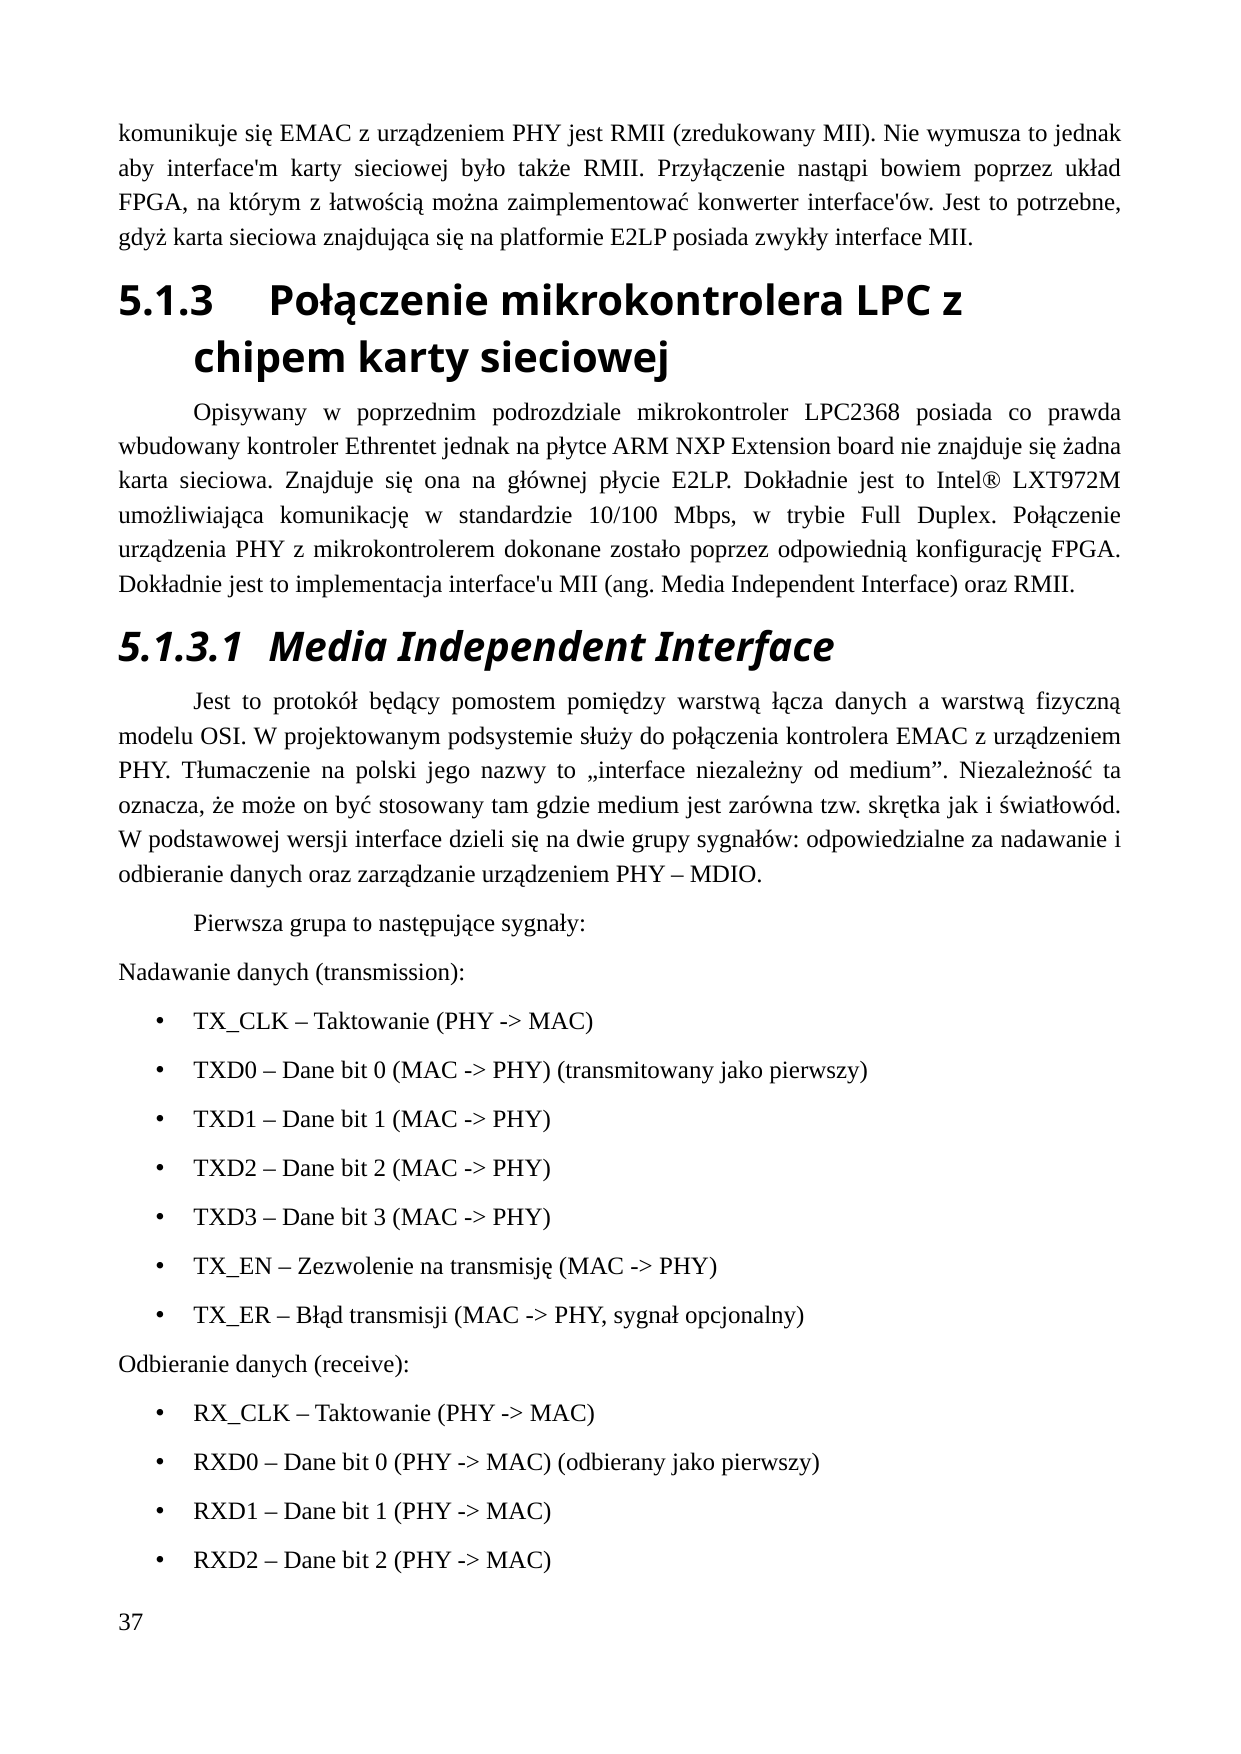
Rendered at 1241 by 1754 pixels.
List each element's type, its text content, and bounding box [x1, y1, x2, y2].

text Jest to protokół będący pomostem pomiędzy warstwą łącza danych a warstwą fizyczną modelu OSI. W projektowanym podsystemie służy do połączenia kontrolera EMAC z urządzeniem PHY. Tłumaczenie na polski jego nazwy to „interface niezależny od medium”. Niezależność ta oznacza, że może on być stosowany tam gdzie medium jest zarówna tzw. skrętka jak i światłowód. W podstawowej wersji interface dzieli się na dwie grupy sygnałów: odpowiedzialne za nadawanie i odbieranie danych oraz zarządzanie urządzeniem PHY – MDIO. [118, 686, 1122, 887]
list TXD1 – Dane bit 1 (MAC -> PHY) [156, 1104, 1122, 1133]
list TXD2 – Dane bit 2 (MAC -> PHY) [156, 1153, 1122, 1182]
text Opisywany w poprzednim podrozdziale mikrokontroler LPC2368 posiada co prawda wbudowany kontroler Ethrentet jednak na płytce ARM NXP Extension board nie znajduje się żadna karta sieciowa. Znajduje się ona na głównej płycie E2LP. Dokładnie jest to Intel® LXT972M umożliwiająca komunikację w standardzie 10/100 Mbps, w trybie Full Duplex. Połączenie urządzenia PHY z mikrokontrolerem dokonane zostało poprzez odpowiednią konfigurację FPGA. Dokładnie jest to implementacja interface'u MII (ang. Media Independent Interface) oraz RMII. [118, 397, 1122, 598]
list RXD1 – Dane bit 1 (PHY -> MAC) [156, 1496, 1122, 1525]
text Odbieranie danych (receive): [118, 1349, 1122, 1378]
list TX_EN – Zezwolenie na transmisję (MAC -> PHY) [156, 1251, 1122, 1280]
text Nadawanie danych (transmission): [118, 957, 1122, 986]
subtitle Połączenie mikrokontrolera LPC z chipem karty sieciowej [118, 271, 1122, 384]
list TX_ER – Błąd transmisji (MAC -> PHY, sygnał opcjonalny) [156, 1300, 1122, 1329]
list RXD2 – Dane bit 2 (PHY -> MAC) [156, 1546, 1122, 1574]
list TX_CLK – Taktowanie (PHY -> MAC) [156, 1006, 1122, 1034]
list TXD0 – Dane bit 0 (MAC -> PHY) (transmitowany jako pierwszy) [156, 1055, 1122, 1084]
list RX_CLK – Taktowanie (PHY -> MAC) [156, 1398, 1122, 1427]
text Pierwsza grupa to następujące sygnały: [118, 908, 1122, 936]
list RXD0 – Dane bit 0 (PHY -> MAC) (odbierany jako pierwszy) [156, 1447, 1122, 1476]
text komunikuje się EMAC z urządzeniem PHY jest RMII (zredukowany MII). Nie wymusza to jednak aby interface'm karty sieciowej było także RMII. Przyłączenie nastąpi bowiem poprzez układ FPGA, na którym z łatwością można zaimplementować konwerter interface'ów. Jest to potrzebne, gdyż karta sieciowa znajdująca się na platformie E2LP posiada zwykły interface MII. [118, 118, 1122, 250]
list TXD3 – Dane bit 3 (MAC -> PHY) [156, 1202, 1122, 1231]
subtitle Media Independent Interface [118, 618, 1122, 674]
